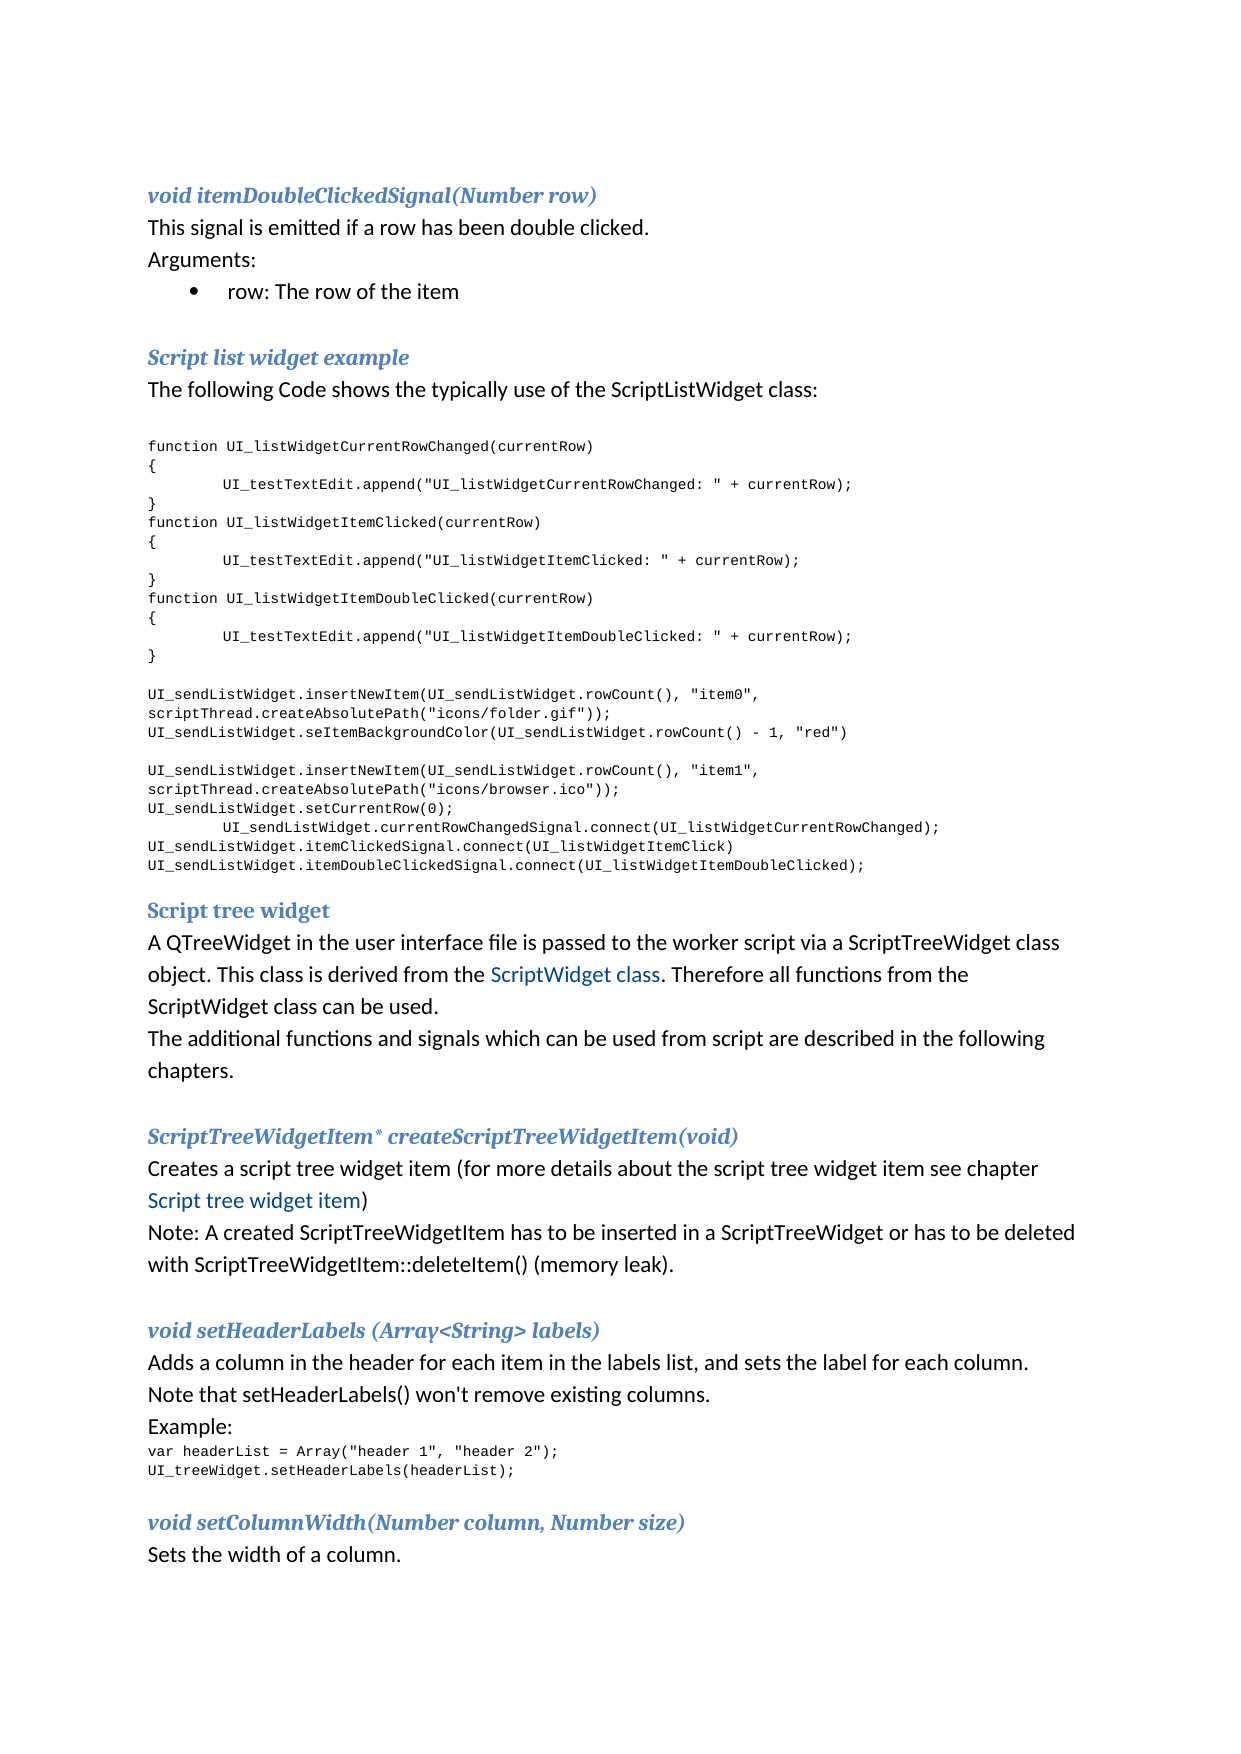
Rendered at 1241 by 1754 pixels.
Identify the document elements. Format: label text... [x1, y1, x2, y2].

text } [148, 496, 1093, 513]
text UI_sendListWidget.insertNewItem(UI_sendListWidget.rowCount(), "item0", scriptThread.createAbsolutePath("icons/folder.gif")); [148, 687, 1093, 723]
text UI_testTextEdit.append("UI_listWidgetItemClicked: " + currentRow); [148, 553, 1093, 569]
text Adds a column in the header for each item in the labels list, and sets the label for each column. [148, 1348, 1093, 1376]
text The additional functions and signals which can be used from script are described in the following chapters. [148, 1024, 1093, 1084]
subtitle void itemDoubleClickedSignal(Number row) [148, 183, 1093, 209]
text UI_sendListWidget.itemDoubleClickedSignal.connect(UI_listWidgetItemDoubleClicked); [148, 858, 1093, 874]
subtitle void setHeaderLabels (Array<String> labels) [148, 1318, 1093, 1344]
text { [148, 458, 1093, 475]
text UI_treeWidget.setHeaderLabels(headerList); [148, 1463, 1093, 1480]
text Arguments: [148, 245, 1093, 273]
text { [148, 610, 1093, 626]
text Sets the width of a column. [148, 1540, 1093, 1568]
subtitle ScriptTreeWidgetItem* createScriptTreeWidgetItem(void) [148, 1124, 1093, 1150]
text Note that setHeaderLabels() won't remove existing columns. [148, 1380, 1093, 1408]
list row: The row of the item [190, 277, 1093, 305]
text UI_sendListWidget.itemClickedSignal.connect(UI_listWidgetItemClick) [148, 839, 1093, 855]
text { [148, 534, 1093, 551]
text } [148, 648, 1093, 664]
text This signal is emitted if a row has been double clicked. [148, 213, 1093, 241]
text UI_testTextEdit.append("UI_listWidgetItemDoubleClicked: " + currentRow); [148, 629, 1093, 645]
text UI_sendListWidget.setCurrentRow(0); [148, 801, 1093, 817]
text function UI_listWidgetItemClicked(currentRow) [148, 515, 1093, 532]
subtitle Script list widget example [148, 344, 1093, 371]
text var headerList = Array("header 1", "header 2"); [148, 1444, 1093, 1461]
text UI_sendListWidget.seItemBackgroundColor(UI_sendListWidget.rowCount() - 1, "red") [148, 725, 1093, 742]
text Note: A created ScriptTreeWidgetItem has to be inserted in a ScriptTreeWidget or has to be deleted with ScriptTreeWidgetItem::deleteItem() (memory leak). [148, 1218, 1093, 1278]
text UI_testTextEdit.append("UI_listWidgetCurrentRowChanged: " + currentRow); [148, 477, 1093, 494]
subtitle void setColumnWidth(Number column, Number size) [148, 1510, 1093, 1536]
text function UI_listWidgetCurrentRowChanged(currentRow) [148, 439, 1093, 456]
text UI_sendListWidget.currentRowChangedSignal.connect(UI_listWidgetCurrentRowChanged); [148, 820, 1093, 836]
text Example: [148, 1412, 1093, 1440]
text The following Code shows the typically use of the ScriptListWidget class: [148, 375, 1093, 403]
text UI_sendListWidget.insertNewItem(UI_sendListWidget.rowCount(), "item1", scriptThread.createAbsolutePath("icons/browser.ico")); [148, 763, 1093, 798]
subtitle Script tree widget [148, 897, 1093, 924]
text A QTreeWidget in the user interface file is passed to the worker script via a ScriptTreeWidget class object. This class is derived from the ScriptWidget class. Therefore all functions from the ScriptWidget class can be used. [148, 928, 1093, 1020]
text function UI_listWidgetItemDoubleClicked(currentRow) [148, 591, 1093, 607]
text } [148, 572, 1093, 588]
text Creates a script tree widget item (for more details about the script tree widget item see chapter Script tree widget item) [148, 1154, 1093, 1214]
